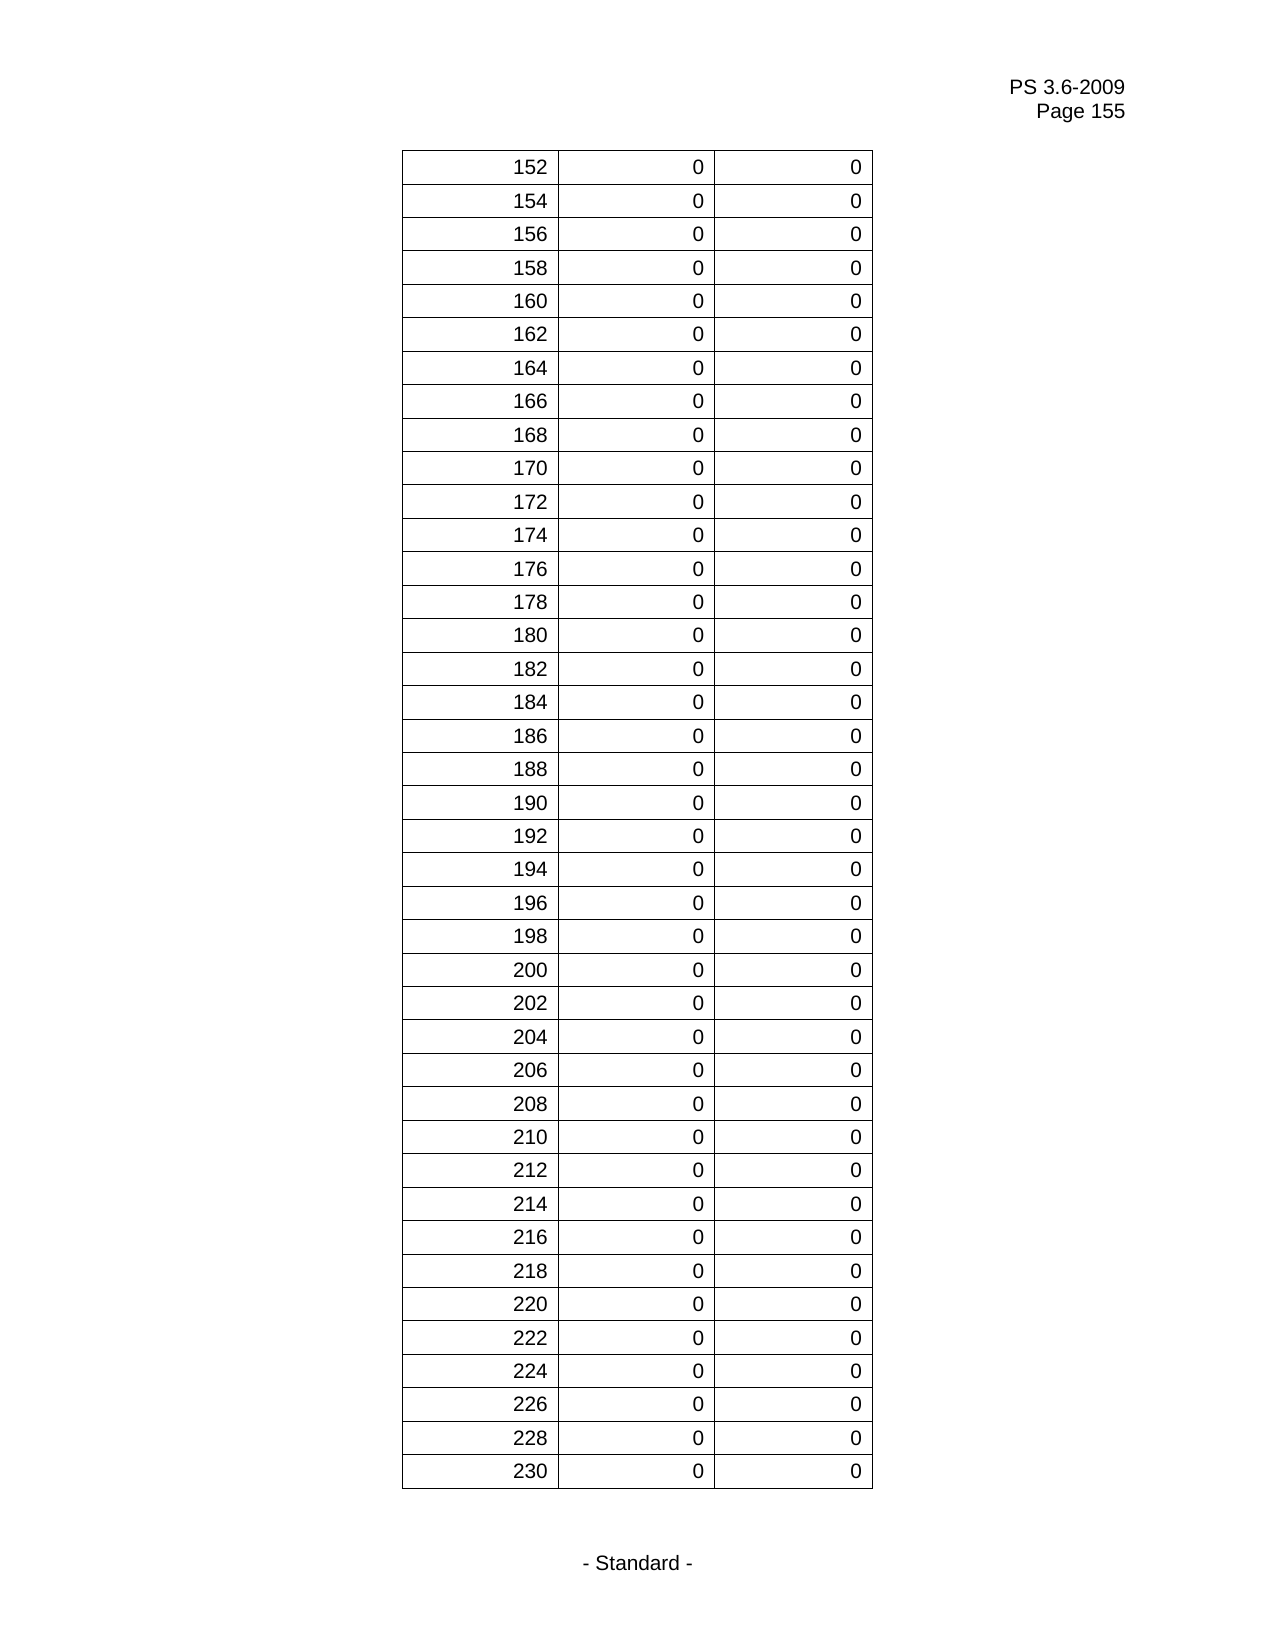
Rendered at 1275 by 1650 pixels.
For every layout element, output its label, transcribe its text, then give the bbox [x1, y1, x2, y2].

table_cell 172 [403, 485, 558, 518]
table_cell 0 [559, 586, 714, 618]
table_cell 0 [715, 753, 872, 785]
table_cell 208 [403, 1087, 558, 1120]
table_cell 152 [403, 151, 558, 183]
table_cell 228 [403, 1422, 558, 1454]
table_cell 0 [559, 1422, 714, 1454]
table_cell 0 [715, 987, 872, 1019]
table_cell 0 [715, 1422, 872, 1454]
table_cell 182 [403, 653, 558, 685]
table_cell 0 [715, 218, 872, 250]
table_cell 0 [559, 987, 714, 1019]
table_cell 0 [559, 352, 714, 384]
table_cell 212 [403, 1154, 558, 1187]
table_cell 0 [559, 653, 714, 685]
table_cell 174 [403, 519, 558, 551]
table_cell 224 [403, 1355, 558, 1387]
table_cell 0 [559, 1288, 714, 1320]
table_cell 0 [559, 452, 714, 484]
table_cell 0 [559, 318, 714, 351]
table_cell 188 [403, 753, 558, 785]
table_cell 0 [715, 920, 872, 952]
table_cell 206 [403, 1054, 558, 1086]
table_cell 0 [559, 519, 714, 551]
table_cell 0 [715, 619, 872, 652]
table_cell 158 [403, 251, 558, 284]
table_cell 0 [715, 1154, 872, 1187]
table_cell 0 [715, 419, 872, 451]
table_cell 0 [559, 485, 714, 518]
table_cell 170 [403, 452, 558, 484]
table_cell 0 [715, 151, 872, 183]
table_cell 0 [715, 318, 872, 351]
table_cell 0 [559, 1321, 714, 1354]
table_cell 0 [559, 720, 714, 752]
table_cell 0 [559, 1020, 714, 1053]
table_cell 214 [403, 1188, 558, 1220]
table_cell 0 [715, 887, 872, 919]
table_cell 0 [559, 419, 714, 451]
table_cell 0 [715, 1388, 872, 1421]
table_cell 0 [715, 185, 872, 217]
table_cell 0 [715, 1188, 872, 1220]
table_cell 0 [715, 1255, 872, 1287]
table_cell 0 [715, 586, 872, 618]
table_cell 0 [559, 185, 714, 217]
table_cell 0 [559, 218, 714, 250]
table_cell 0 [559, 151, 714, 183]
table_cell 168 [403, 419, 558, 451]
table_cell 0 [559, 920, 714, 952]
table_cell 156 [403, 218, 558, 250]
table_cell 230 [403, 1455, 558, 1487]
table_cell 192 [403, 820, 558, 852]
table_cell 0 [559, 1355, 714, 1387]
table_cell 0 [559, 753, 714, 785]
table_cell 0 [715, 251, 872, 284]
table_cell 162 [403, 318, 558, 351]
table_cell 0 [715, 653, 872, 685]
table_cell 186 [403, 720, 558, 752]
table_cell 0 [715, 1221, 872, 1253]
table_cell 180 [403, 619, 558, 652]
table_cell 220 [403, 1288, 558, 1320]
table_cell 222 [403, 1321, 558, 1354]
table_cell 204 [403, 1020, 558, 1053]
table_cell 0 [559, 552, 714, 585]
table_cell 0 [715, 519, 872, 551]
table_cell 0 [559, 1188, 714, 1220]
table_cell 200 [403, 954, 558, 986]
table_cell 0 [715, 1121, 872, 1153]
table_cell 178 [403, 586, 558, 618]
table_cell 194 [403, 853, 558, 886]
table_cell 0 [559, 1054, 714, 1086]
table_cell 210 [403, 1121, 558, 1153]
table_cell 0 [559, 853, 714, 886]
table_cell 0 [559, 1255, 714, 1287]
table_cell 0 [559, 1087, 714, 1120]
table_cell 0 [715, 285, 872, 317]
table_cell 0 [559, 686, 714, 718]
table_cell 0 [715, 954, 872, 986]
table_cell 0 [715, 352, 872, 384]
table_cell 0 [715, 385, 872, 417]
table_cell 0 [559, 887, 714, 919]
table_cell 0 [715, 820, 872, 852]
table_cell 0 [715, 686, 872, 718]
table_cell 216 [403, 1221, 558, 1253]
table_cell 202 [403, 987, 558, 1019]
table_cell 218 [403, 1255, 558, 1287]
table_cell 226 [403, 1388, 558, 1421]
table_cell 154 [403, 185, 558, 217]
table_cell 184 [403, 686, 558, 718]
table_cell 160 [403, 285, 558, 317]
table_cell 0 [715, 853, 872, 886]
table_cell 0 [715, 720, 872, 752]
table_cell 0 [559, 285, 714, 317]
table_cell 0 [559, 1455, 714, 1487]
table_cell 190 [403, 786, 558, 819]
table_cell 0 [715, 1020, 872, 1053]
table_cell 0 [559, 1154, 714, 1187]
table_cell 0 [715, 552, 872, 585]
table_cell 0 [715, 1288, 872, 1320]
table_cell 166 [403, 385, 558, 417]
table_cell 0 [559, 954, 714, 986]
table_cell 0 [559, 1388, 714, 1421]
table_cell 0 [715, 452, 872, 484]
table_cell 0 [559, 251, 714, 284]
table_cell 0 [559, 619, 714, 652]
table_cell 0 [559, 820, 714, 852]
table_cell 0 [715, 786, 872, 819]
table_cell 0 [715, 1321, 872, 1354]
table_cell 0 [715, 1054, 872, 1086]
table_cell 176 [403, 552, 558, 585]
table_cell 0 [559, 1221, 714, 1253]
table_cell 196 [403, 887, 558, 919]
table_cell 0 [559, 385, 714, 417]
table_cell 0 [715, 485, 872, 518]
table_cell 0 [715, 1087, 872, 1120]
table_cell 0 [559, 786, 714, 819]
table_cell 0 [715, 1355, 872, 1387]
table_cell 0 [715, 1455, 872, 1487]
table_cell 198 [403, 920, 558, 952]
table_cell 164 [403, 352, 558, 384]
table_cell 0 [559, 1121, 714, 1153]
